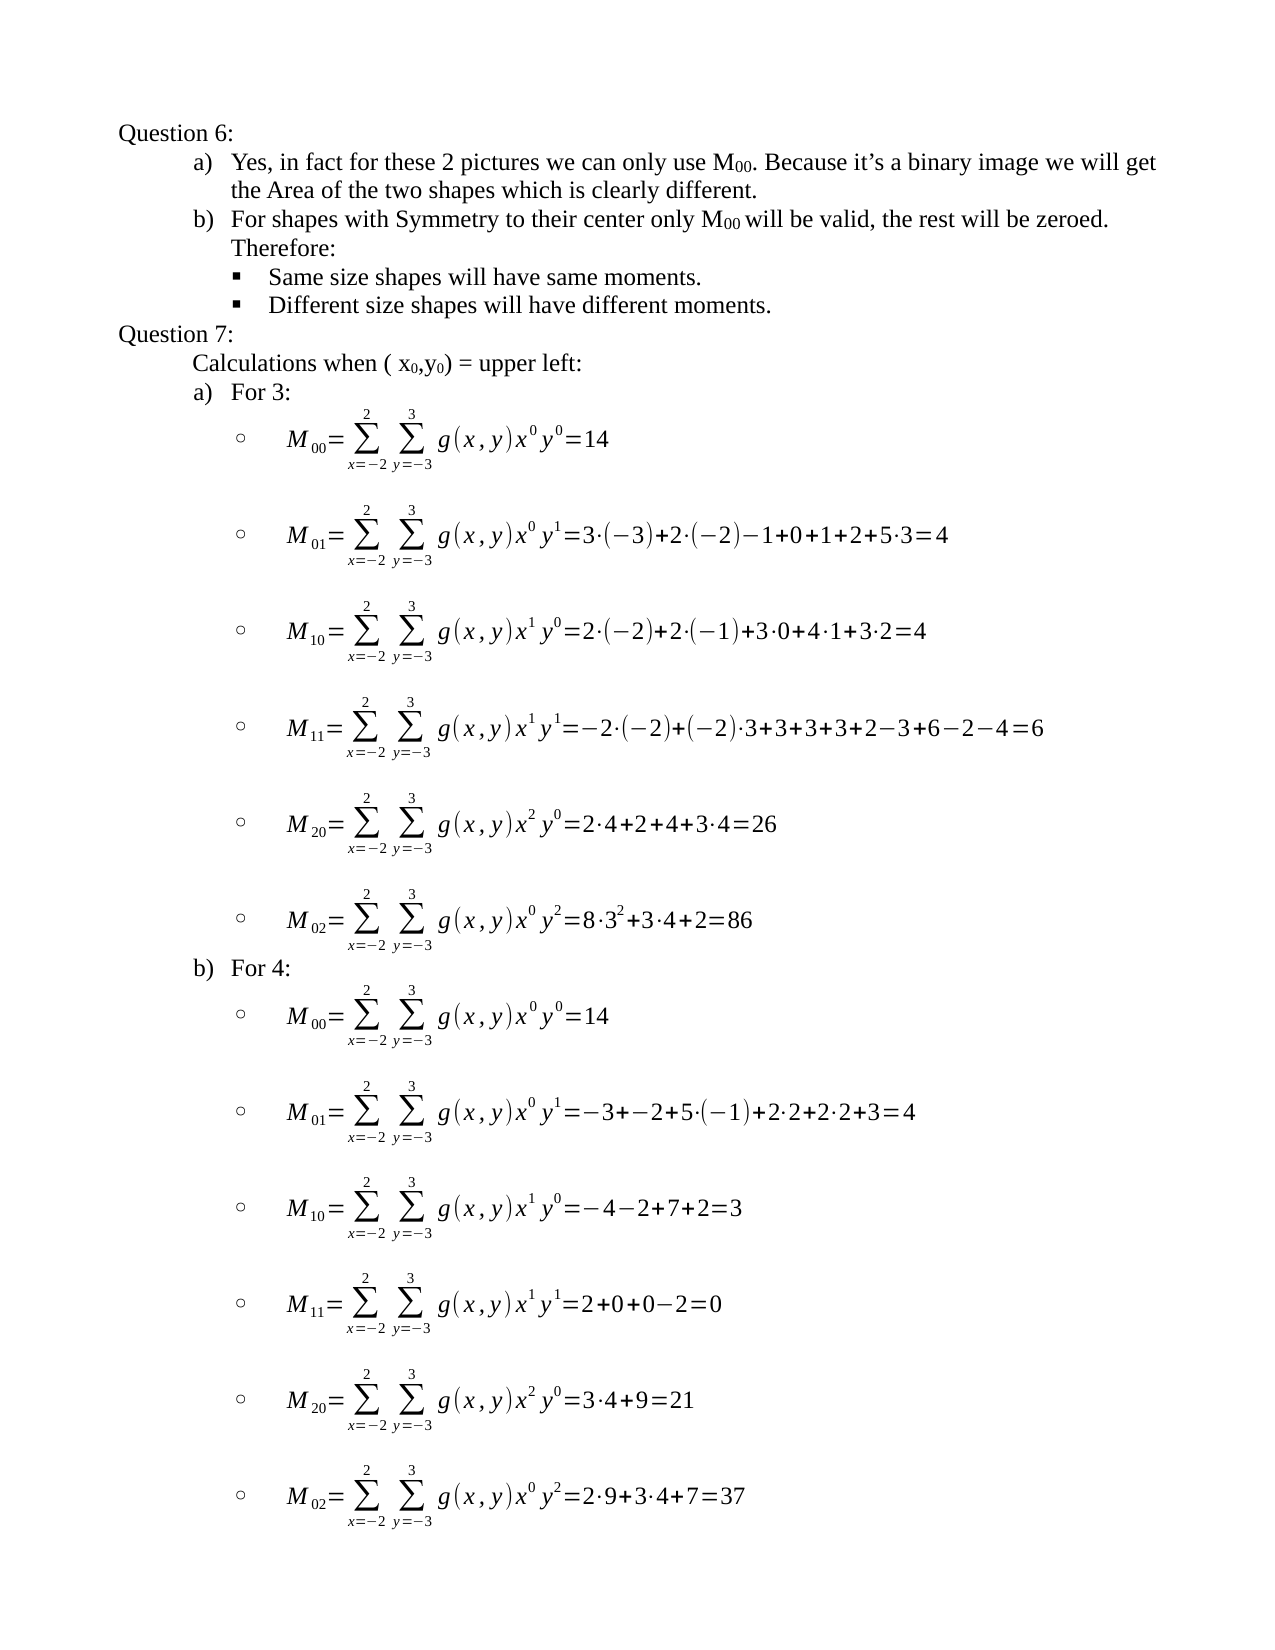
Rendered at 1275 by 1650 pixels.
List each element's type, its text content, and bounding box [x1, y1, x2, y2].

list Yes, in fact for these 2 pictures we can only use M00. Because it’s a binary image we will get the Area of the two shapes which is clearly different. [193, 147, 1157, 204]
list Different size shapes will have different moments. [231, 291, 1157, 319]
text Calculations when ( x0,y0) = upper left: [118, 348, 1157, 377]
text Question 6: [118, 118, 1157, 147]
list Same size shapes will have same moments. [231, 262, 1157, 291]
list For 3: [193, 377, 1157, 406]
text Question 7: [118, 319, 1157, 348]
text Therefore: [231, 233, 1157, 262]
list For 4: [193, 953, 1157, 982]
list For shapes with Symmetry to their center only M00 will be valid, the rest will be zeroed. [193, 204, 1157, 233]
